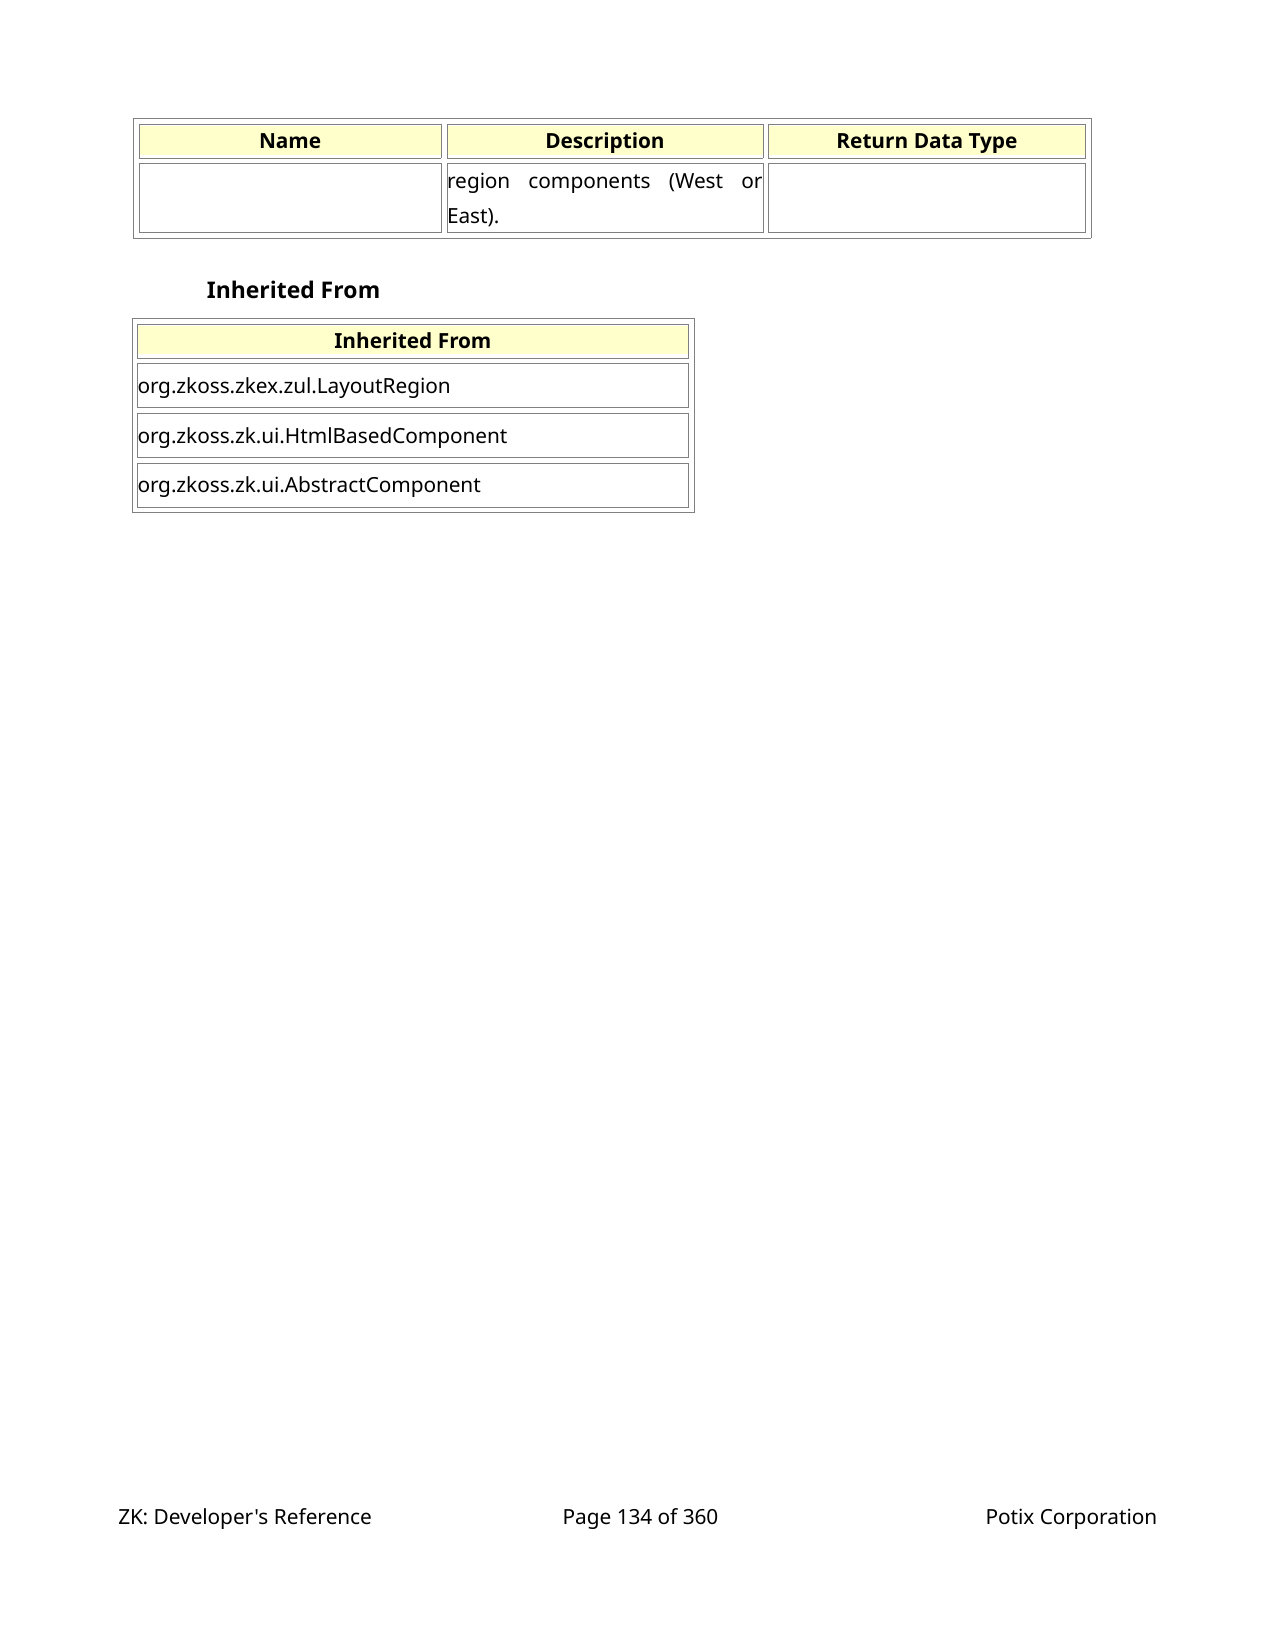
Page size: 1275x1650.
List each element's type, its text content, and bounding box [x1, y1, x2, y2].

table_header Name [136, 119, 444, 158]
table_cell [136, 158, 444, 232]
table_header Description [444, 119, 766, 158]
table_cell org.zkoss.zkex.zul.LayoutRegion [134, 358, 691, 407]
subtitle Inherited From [207, 274, 1157, 306]
table_cell org.zkoss.zk.ui.AbstractComponent [134, 457, 691, 507]
table_header Inherited From [134, 319, 691, 357]
table_cell [766, 158, 1088, 232]
table_cell org.zkoss.zk.ui.HtmlBasedComponent [134, 407, 691, 457]
table_header Return Data Type [766, 119, 1088, 158]
table_cell region components (West or East). [444, 158, 766, 232]
